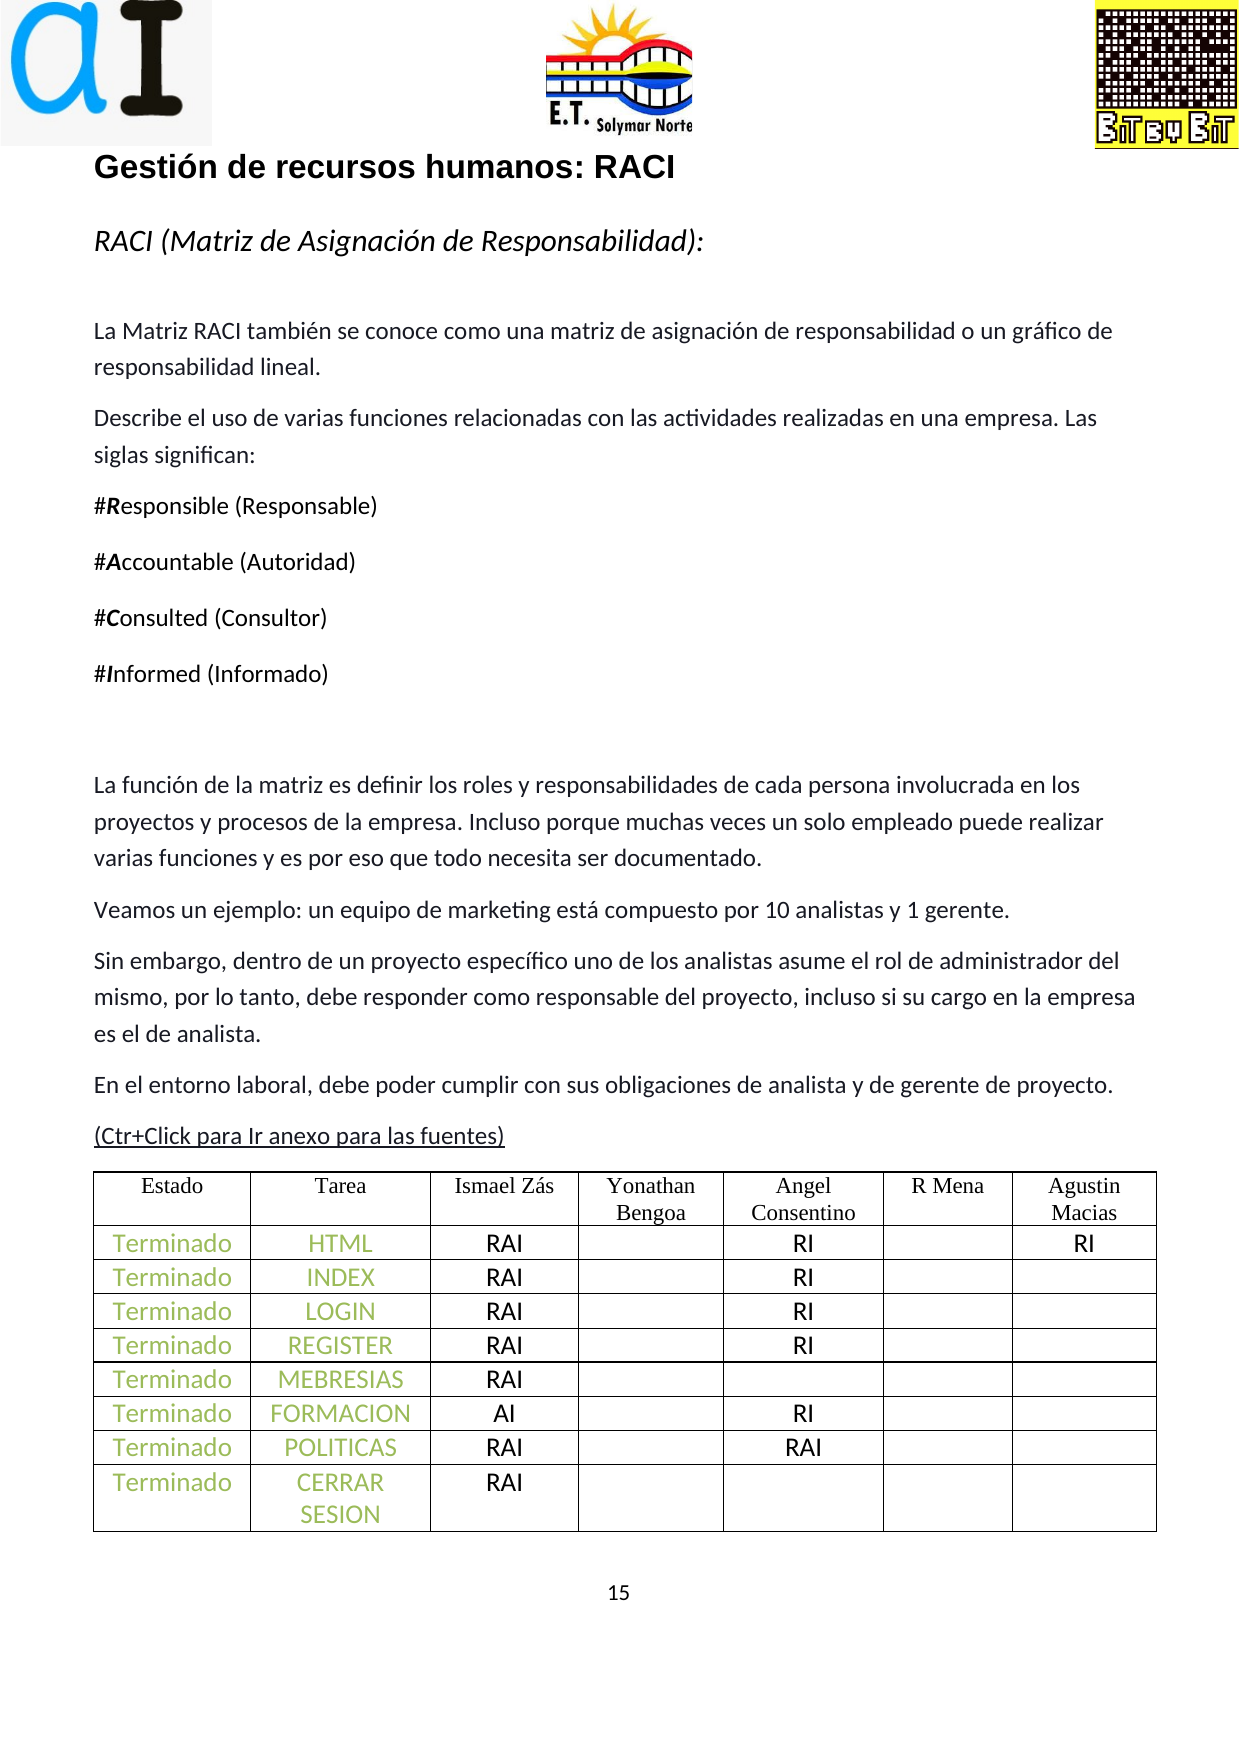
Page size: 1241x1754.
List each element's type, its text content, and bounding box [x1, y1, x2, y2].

table_cell [884, 1260, 1012, 1293]
table_header Estado [94, 1173, 250, 1225]
table_cell RAI [724, 1431, 883, 1464]
table_cell RAI [431, 1226, 578, 1259]
table_cell [579, 1363, 723, 1396]
text #Responsible (Responsable) [94, 490, 1143, 521]
table_cell RAI [431, 1260, 578, 1293]
table_cell [579, 1294, 723, 1327]
text La función de la matriz es definir los roles y responsabilidades de cada persona involucrada en los proyectos y procesos de la empresa. Incluso porque muchas veces un solo empleado puede realizar varias funciones y es por eso que todo necesita ser documentado. [94, 769, 1143, 873]
table_cell [884, 1226, 1012, 1259]
table_cell [1013, 1329, 1156, 1361]
text Describe el uso de varias funciones relacionadas con las actividades realizadas en una empresa. Las siglas significan: [94, 403, 1143, 470]
table_cell Terminado [94, 1329, 250, 1361]
table_cell Terminado [94, 1397, 250, 1429]
table_cell [884, 1431, 1012, 1464]
table_cell RAI [431, 1294, 578, 1327]
table_cell RI [724, 1329, 883, 1361]
subtitle Gestión de recursos humanos: RACI [94, 148, 1143, 186]
table_cell [579, 1260, 723, 1293]
table_header Yonathan Bengoa [579, 1173, 723, 1225]
table_cell [1013, 1260, 1156, 1293]
table_cell Terminado [94, 1363, 250, 1396]
table_cell [579, 1226, 723, 1259]
table_cell [579, 1329, 723, 1361]
table_cell REGISTER [251, 1329, 430, 1361]
table_cell RI [724, 1226, 883, 1259]
table_cell [1013, 1294, 1156, 1327]
table_cell FORMACION [251, 1397, 430, 1429]
table_cell MEBRESIAS [251, 1363, 430, 1396]
text Veamos un ejemplo: un equipo de marketing está compuesto por 10 analistas y 1 gerente. [94, 894, 1143, 924]
table_cell RAI [431, 1465, 578, 1531]
picture [0, 0, 212, 146]
table_cell [884, 1294, 1012, 1327]
table_cell RI [724, 1260, 883, 1293]
table_cell INDEX [251, 1260, 430, 1293]
table_cell [579, 1465, 723, 1531]
table_cell [1013, 1431, 1156, 1464]
text RACI (Matriz de Asignación de Responsabilidad): [94, 221, 1143, 259]
table_cell [1013, 1363, 1156, 1396]
table_cell LOGIN [251, 1294, 430, 1327]
text Sin embargo, dentro de un proyecto específico uno de los analistas asume el rol de administrador del mismo, por lo tanto, debe responder como responsable del proyecto, incluso si su cargo en la empresa es el de analista. [94, 945, 1143, 1048]
table_header Angel Consentino [724, 1173, 883, 1225]
table_header Ismael Zás [431, 1173, 578, 1225]
table_cell Terminado [94, 1294, 250, 1327]
table_cell [1013, 1465, 1156, 1531]
table_cell [884, 1465, 1012, 1531]
table_cell RI [1013, 1226, 1156, 1259]
table_cell AI [431, 1397, 578, 1429]
text #Accountable (Autoridad) [94, 546, 1143, 577]
table_cell RI [724, 1397, 883, 1429]
table_cell Terminado [94, 1226, 250, 1259]
table_cell HTML [251, 1226, 430, 1259]
table_cell [884, 1363, 1012, 1396]
table_cell POLITICAS [251, 1431, 430, 1464]
text (Ctr+Click para Ir anexo para las fuentes) [94, 1120, 1143, 1151]
text #Informed (Informado) [94, 658, 1143, 688]
table_cell Terminado [94, 1465, 250, 1531]
table_cell [884, 1397, 1012, 1429]
text La Matriz RACI también se conoce como una matriz de asignación de responsabilidad o un gráfico de responsabilidad lineal. [94, 315, 1143, 382]
table_cell CERRAR SESION [251, 1465, 430, 1531]
picture [1094, 0, 1239, 149]
table_cell [579, 1431, 723, 1464]
table_cell [1013, 1397, 1156, 1429]
table_cell [884, 1329, 1012, 1361]
table_header Tarea [251, 1173, 430, 1225]
table_cell RAI [431, 1431, 578, 1464]
table_header Agustin Macias [1013, 1173, 1156, 1225]
table_cell Terminado [94, 1431, 250, 1464]
picture [546, 0, 693, 146]
table_cell RI [724, 1294, 883, 1327]
table_cell [724, 1465, 883, 1531]
table_cell [724, 1363, 883, 1396]
table_header R Mena [884, 1173, 1012, 1225]
table_cell RAI [431, 1363, 578, 1396]
table_cell [579, 1397, 723, 1429]
table_cell RAI [431, 1329, 578, 1361]
text En el entorno laboral, debe poder cumplir con sus obligaciones de analista y de gerente de proyecto. [94, 1069, 1143, 1100]
text #Consulted (Consultor) [94, 602, 1143, 632]
table_cell Terminado [94, 1260, 250, 1293]
